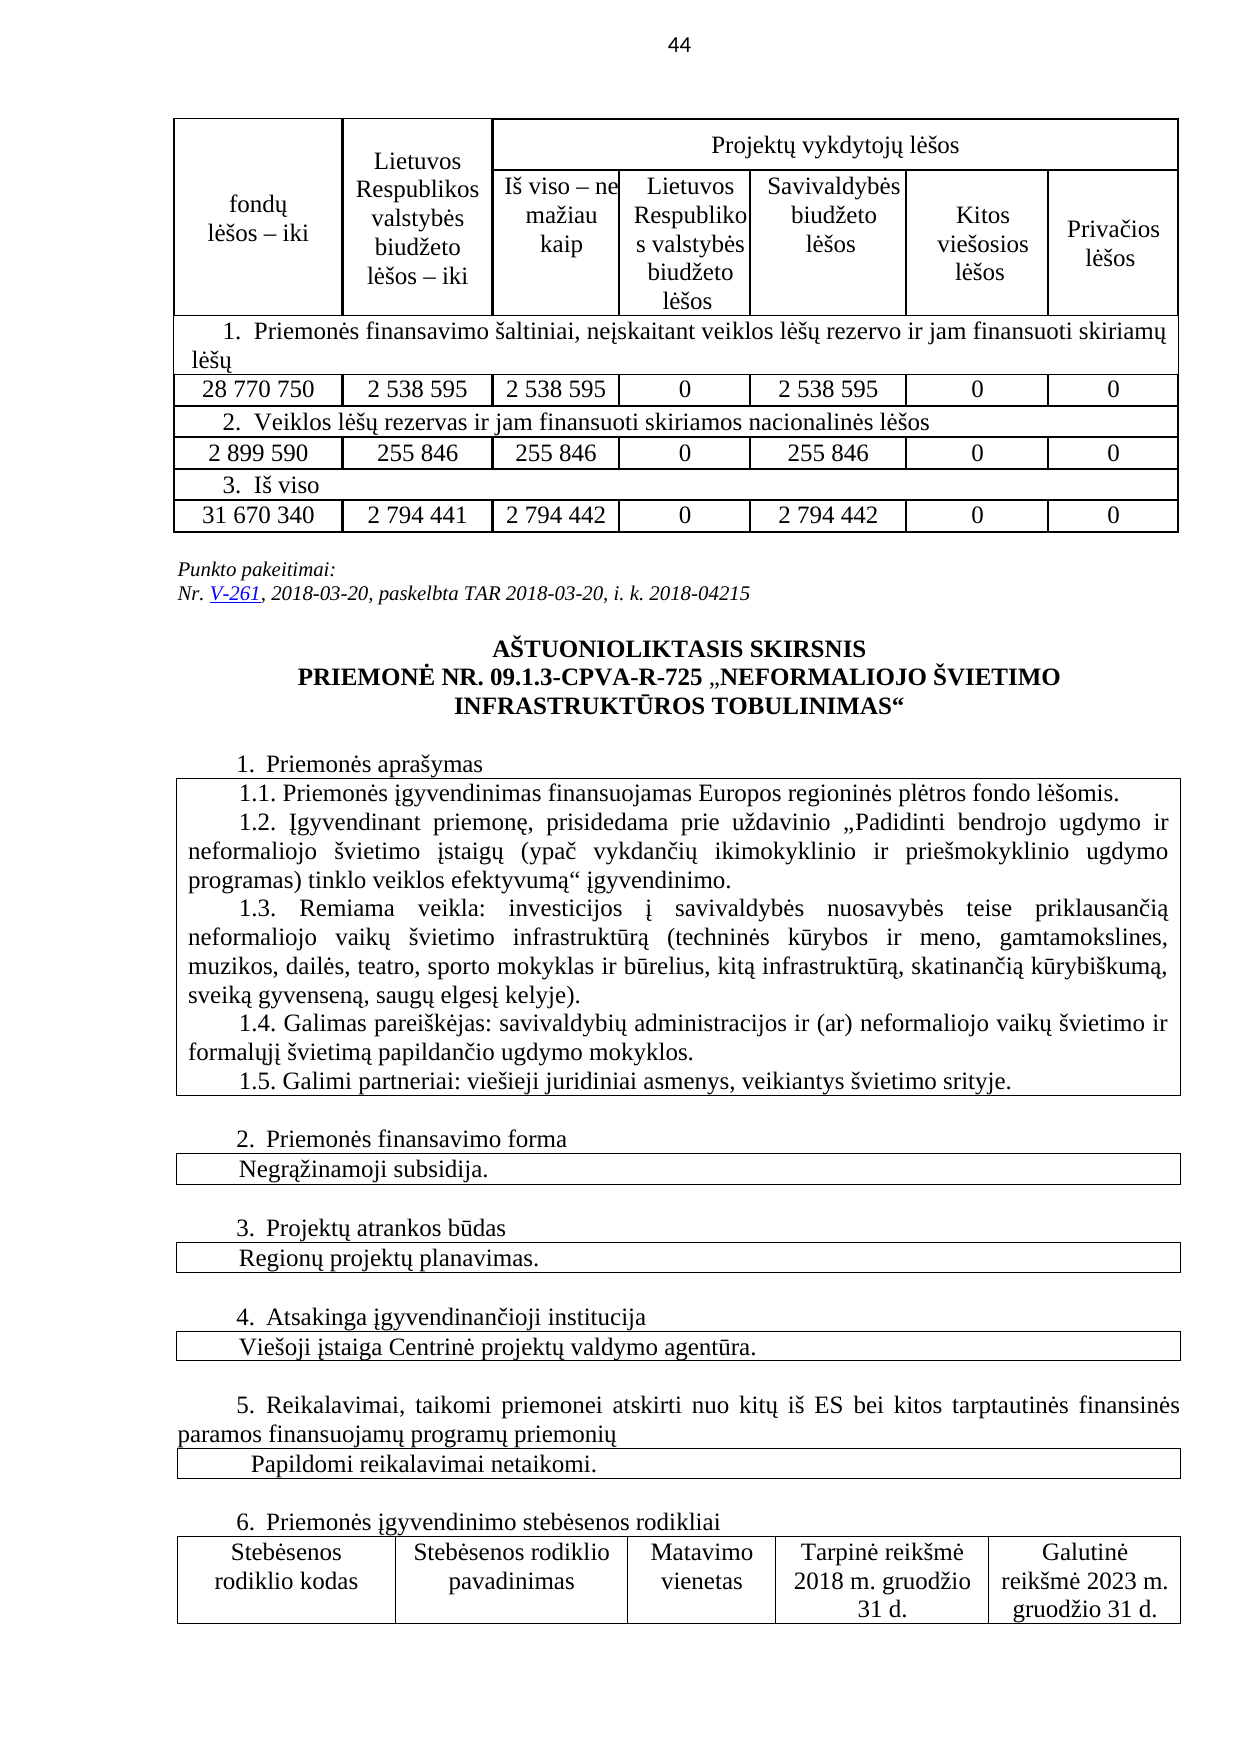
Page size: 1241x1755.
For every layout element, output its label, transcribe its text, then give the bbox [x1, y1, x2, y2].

table_cell 0 [907, 438, 1047, 468]
table_cell Kitos viešosios lėšos [907, 171, 1047, 315]
table_cell 2 794 442 [494, 501, 618, 531]
table_header Stebėsenos rodiklio pavadinimas [396, 1537, 627, 1623]
table_cell 1.3. Remiama veikla: investicijos į savivaldybės nuosavybės teise priklausančią neformaliojo vaikų švietimo infrastruktūrą (techninės kūrybos ir meno, gamtamokslines, muzikos, dailės, teatro, sporto mokyklas ir būrelius, kitą infrastruktūrą, skatinančią kūrybiškumą, sveiką gyvenseną, saugų elgesį kelyje). [177, 894, 1180, 1008]
table_cell 2. Veiklos lėšų rezervas ir jam finansuoti skiriamos nacionalinės lėšos [175, 407, 1177, 436]
table_header Negrąžinamoji subsidija. [177, 1154, 1180, 1184]
table_cell 255 846 [494, 438, 618, 468]
table_cell 0 [1049, 375, 1177, 405]
table_cell Privačios lėšos [1049, 171, 1177, 315]
table_cell 255 846 [344, 438, 491, 468]
table_header Stebėsenos rodiklio kodas [178, 1537, 395, 1623]
table_cell Lietuvos Respublikos valstybės biudžeto lėšos [620, 171, 749, 315]
text 3. Projektų atrankos būdas [236, 1213, 1181, 1242]
table_cell 2 538 595 [751, 375, 905, 405]
table_cell 1.2. Įgyvendinant priemonę, prisidedama prie uždavinio „Padidinti bendrojo ugdymo ir neformaliojo švietimo įstaigų (ypač vykdančių ikimokyklinio ir priešmokyklinio ugdymo programas) tinklo veiklos efektyvumą“ įgyvendinimo. [177, 807, 1180, 893]
table_cell 0 [907, 501, 1047, 531]
table_header Galutinė reikšmė 2023 m. gruodžio 31 d. [989, 1537, 1180, 1623]
text AŠTUONIOLIKTASIS SKIRSNIS [177, 634, 1181, 662]
table_cell 1.5. Galimi partneriai: viešieji juridiniai asmenys, veikiantys švietimo srityje. [177, 1066, 1180, 1095]
table_header Viešoji įstaiga Centrinė projektų valdymo agentūra. [177, 1332, 1180, 1360]
text 6. Priemonės įgyvendinimo stebėsenos rodikliai [236, 1507, 1181, 1536]
table_cell Iš viso – ne mažiau kaip [494, 171, 618, 315]
table_cell 2 538 595 [494, 375, 618, 405]
table_cell 255 846 [751, 438, 905, 468]
table_cell Lietuvos Respublikos valstybės biudžeto lėšos – iki [344, 119, 491, 315]
table_cell 28 770 750 [175, 375, 341, 405]
table_cell 0 [620, 375, 749, 405]
text PRIEMONĖ NR. 09.1.3-CPVA-R-725 „NEFORMALIOJO ŠVIETIMO INFRASTRUKTŪROS TOBULINIMAS“ [177, 662, 1181, 720]
table_cell Savivaldybės biudžeto lėšos [751, 171, 905, 315]
table_cell 3. Iš viso [175, 470, 1177, 498]
table_cell fondų lėšos – iki [175, 119, 341, 315]
text 1. Priemonės aprašymas [236, 749, 1181, 777]
table_cell 0 [620, 438, 749, 468]
text 4. Atsakinga įgyvendinančioji institucija [236, 1302, 1181, 1331]
table_cell 2 794 442 [751, 501, 905, 531]
table_cell 2 794 441 [344, 501, 491, 531]
table_header Tarpinė reikšmė 2018 m. gruodžio 31 d. [776, 1537, 988, 1623]
table_header Matavimo vienetas [628, 1537, 775, 1623]
table_header Papildomi reikalavimai netaikomi. [178, 1449, 1180, 1477]
table_cell 0 [620, 501, 749, 531]
table_cell 0 [1049, 438, 1177, 468]
table_header Regionų projektų planavimas. [177, 1243, 1180, 1272]
table_cell 0 [1049, 501, 1177, 531]
table_header 1.1. Priemonės įgyvendinimas finansuojamas Europos regioninės plėtros fondo lėšomis. [177, 779, 1180, 807]
text Nr. V-261, 2018-03-20, paskelbta TAR 2018-03-20, i. k. 2018-04215 [177, 581, 1181, 605]
table_cell 1. Priemonės finansavimo šaltiniai, neįskaitant veiklos lėšų rezervo ir jam finansuoti skiriamų lėšų [174, 316, 1178, 373]
text Punkto pakeitimai: [177, 557, 1181, 581]
table_cell 31 670 340 [175, 501, 341, 531]
table_cell 0 [907, 375, 1047, 405]
text 5. Reikalavimai, taikomi priemonei atskirti nuo kitų iš ES bei kitos tarptautinės finansinės paramos finansuojamų programų priemonių [177, 1390, 1181, 1448]
table_cell Projektų vykdytojų lėšos [494, 120, 1177, 169]
table_cell 2 538 595 [344, 375, 491, 405]
table_cell 1.4. Galimas pareiškėjas: savivaldybių administracijos ir (ar) neformaliojo vaikų švietimo ir formalųjį švietimą papildančio ugdymo mokyklos. [177, 1009, 1180, 1066]
text 2. Priemonės finansavimo forma [236, 1124, 1181, 1153]
table_cell 2 899 590 [175, 438, 341, 468]
